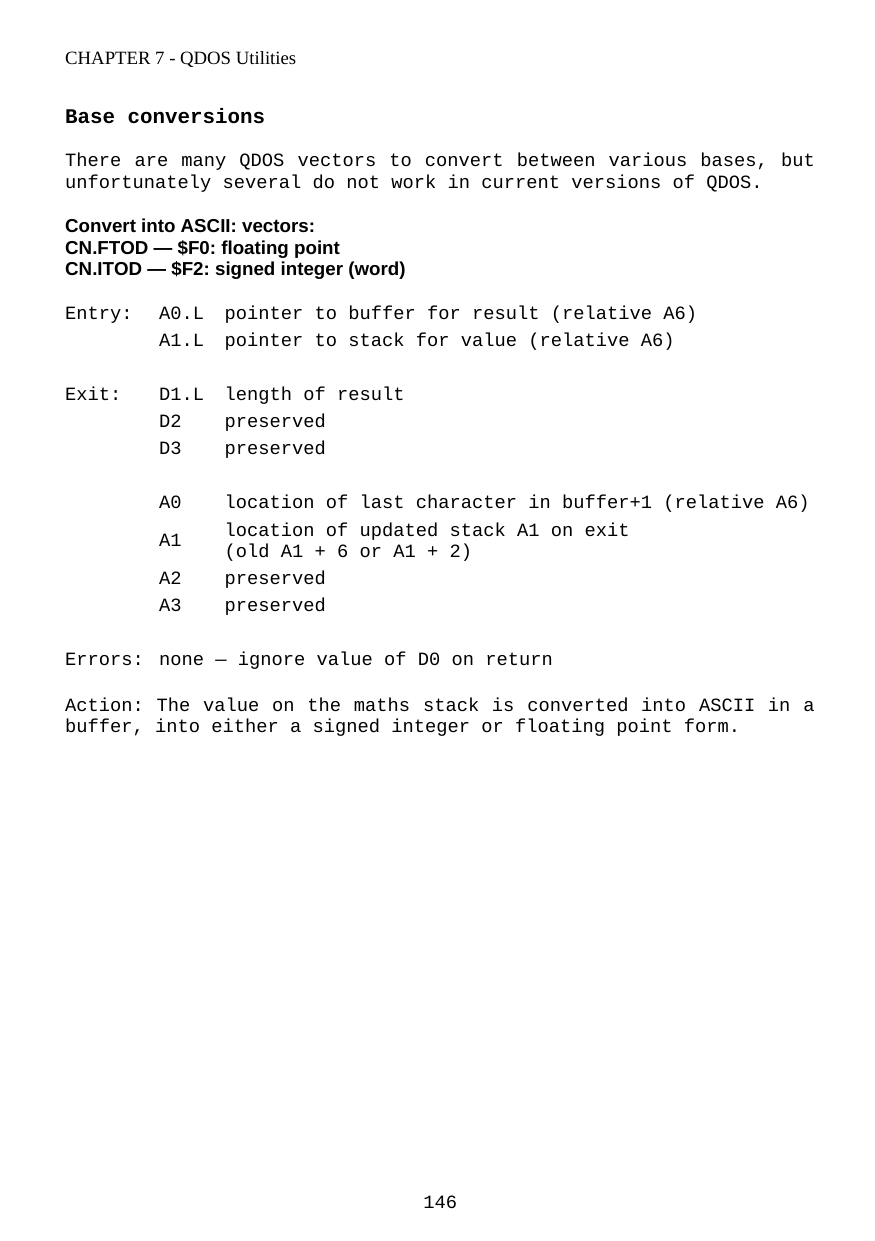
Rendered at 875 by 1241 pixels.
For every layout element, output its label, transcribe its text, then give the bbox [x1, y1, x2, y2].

table_cell D2 [156, 409, 221, 436]
table_cell preserved [221, 436, 818, 463]
table_cell pointer to stack for value (relative A6) [221, 328, 818, 355]
table_cell none — ignore value of D0 on return [156, 647, 818, 674]
table_cell preserved [221, 409, 818, 436]
table_cell A2 [156, 566, 221, 593]
table_cell preserved [221, 566, 818, 593]
table_cell [62, 463, 156, 490]
text Action: The value on the maths stack is converted into ASCII in a buffer, into either a signed integer or floating point form. [65, 695, 815, 738]
subtitle Base conversions [65, 106, 815, 130]
table_cell Exit: [62, 382, 156, 409]
table_cell [221, 620, 818, 647]
table_cell [221, 355, 818, 382]
subtitle CN.ITOD — $F2: signed integer (word) [65, 258, 815, 279]
table_cell [62, 566, 156, 593]
table_cell [156, 355, 221, 382]
table_cell [62, 593, 156, 620]
table_cell preserved [221, 593, 818, 620]
table_cell length of result [221, 382, 818, 409]
text There are many QDOS vectors to convert between various bases, but unfortunately several do not work in current versions of QDOS. [65, 151, 815, 194]
table_cell A1.L [156, 328, 221, 355]
table_cell D1.L [156, 382, 221, 409]
table_cell [62, 490, 156, 517]
table_header Entry: [62, 301, 156, 328]
table_cell [156, 463, 221, 490]
table_cell [221, 463, 818, 490]
table_cell [62, 436, 156, 463]
table_cell [62, 620, 156, 647]
table_header A0.L [156, 301, 221, 328]
table_cell D3 [156, 436, 221, 463]
table_cell Errors: [62, 647, 156, 674]
table_cell [62, 355, 156, 382]
table_header pointer to buffer for result (relative A6) [221, 301, 818, 328]
table_cell location of updated stack A1 on exit (old A1 + 6 or A1 + 2) [221, 518, 818, 566]
subtitle Convert into ASCII: vectors: [65, 215, 815, 236]
table_cell A3 [156, 593, 221, 620]
table_cell [62, 409, 156, 436]
table_cell [156, 620, 221, 647]
table_cell [62, 328, 156, 355]
table_cell A1 [156, 518, 221, 566]
table_cell A0 [156, 490, 221, 517]
subtitle CN.FTOD — $F0: floating point [65, 236, 815, 258]
table_cell [62, 518, 156, 566]
table_cell location of last character in buffer+1 (relative A6) [221, 490, 818, 517]
